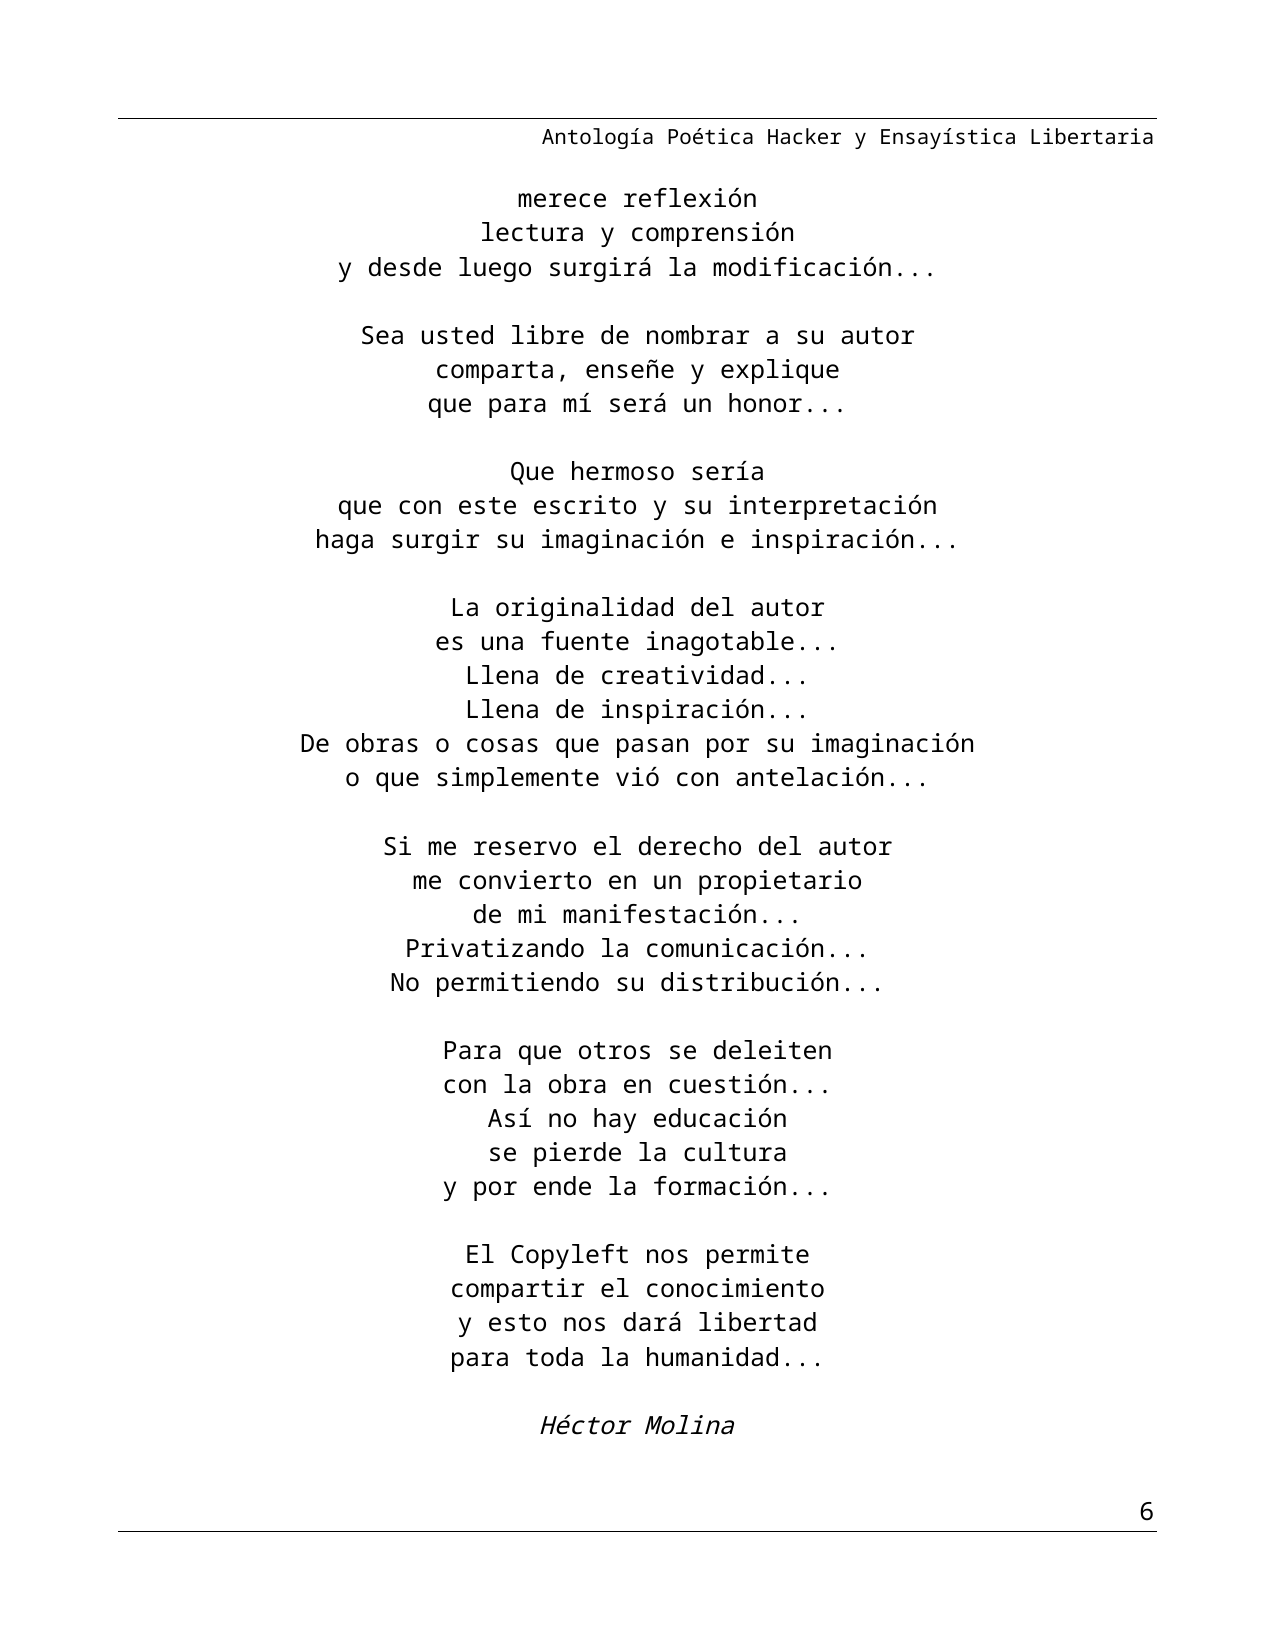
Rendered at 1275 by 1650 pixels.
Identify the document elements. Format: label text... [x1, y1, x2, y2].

text Llena de inspiración... [121, 692, 1154, 726]
text con la obra en cuestión... [121, 1067, 1154, 1101]
text La originalidad del autor [121, 590, 1154, 624]
text Sea usted libre de nombrar a su autor [121, 317, 1154, 351]
text me convierto en un propietario [121, 862, 1154, 896]
text y desde luego surgirá la modificación... [121, 249, 1154, 283]
text o que simplemente vió con antelación... [121, 760, 1154, 794]
text y por ende la formación... [121, 1169, 1154, 1203]
text Así no hay educación [121, 1101, 1154, 1135]
text que con este escrito y su interpretación [121, 488, 1154, 522]
text Para que otros se deleiten [121, 1033, 1154, 1067]
text para toda la humanidad... [121, 1339, 1154, 1373]
text El Copyleft nos permite [121, 1237, 1154, 1271]
text merece reflexión [121, 181, 1154, 215]
text No permitiendo su distribución... [121, 964, 1154, 998]
text comparta, enseñe y explique [121, 351, 1154, 385]
text es una fuente inagotable... [121, 624, 1154, 658]
text haga surgir su imaginación e inspiración... [121, 522, 1154, 556]
text Llena de creatividad... [121, 658, 1154, 692]
text Si me reservo el derecho del autor [121, 828, 1154, 862]
text que para mí será un honor... [121, 385, 1154, 419]
text Privatizando la comunicación... [121, 930, 1154, 964]
text De obras o cosas que pasan por su imaginación [121, 726, 1154, 760]
text Héctor Molina [121, 1407, 1154, 1441]
text de mi manifestación... [121, 896, 1154, 930]
text compartir el conocimiento [121, 1271, 1154, 1305]
text se pierde la cultura [121, 1135, 1154, 1169]
text lectura y comprensión [121, 215, 1154, 249]
text y esto nos dará libertad [121, 1305, 1154, 1339]
text Que hermoso sería [121, 453, 1154, 488]
